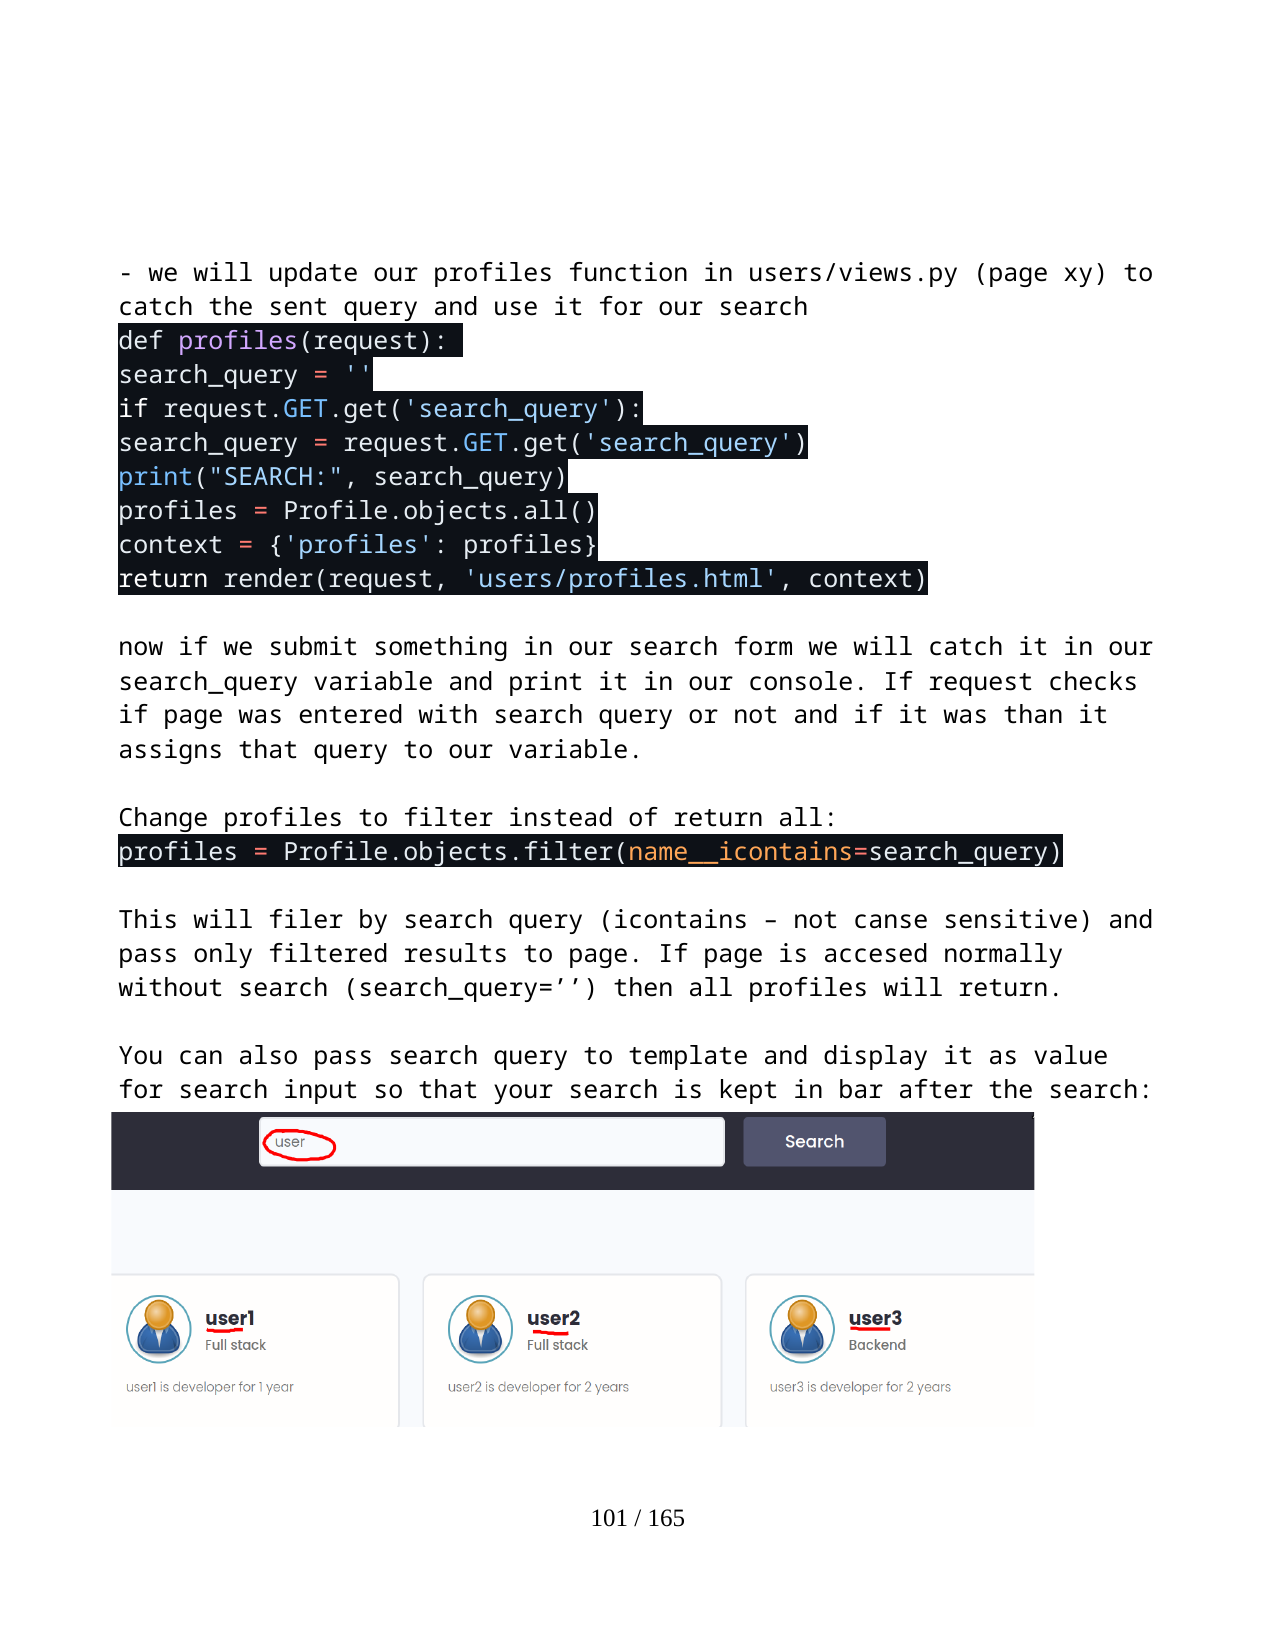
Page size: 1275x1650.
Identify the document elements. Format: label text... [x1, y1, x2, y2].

text if request.GET.get('search_query'): [118, 391, 1157, 425]
text - we will update our profiles function in users/views.py (page xy) to catch the sent query and use it for our search [118, 254, 1157, 322]
text search_query = '' [118, 357, 1157, 391]
text return render(request, 'users/profiles.html', context) [118, 561, 1157, 595]
text profiles = Profile.objects.all() [118, 493, 1157, 527]
text search_query = request.GET.get('search_query') [118, 425, 1157, 459]
picture [111, 1112, 1035, 1427]
text You can also pass search query to template and display it as value for search input so that your search is kept in bar after the search: [118, 1038, 1157, 1106]
text def profiles(request): [118, 322, 1157, 357]
text print("SEARCH:", search_query) [118, 459, 1157, 493]
text profiles = Profile.objects.filter(name__icontains=search_query) [118, 833, 1157, 867]
text Change profiles to filter instead of return all: [118, 799, 1157, 833]
text now if we submit something in our search form we will catch it in our search_query variable and print it in our console. If request checks if page was entered with search query or not and if it was than it assigns that query to our variable. [118, 629, 1157, 765]
text context = {'profiles': profiles} [118, 527, 1157, 561]
text This will filer by search query (icontains – not canse sensitive) and pass only filtered results to page. If page is accesed normally without search (search_query=’’) then all profiles will return. [118, 902, 1157, 1004]
